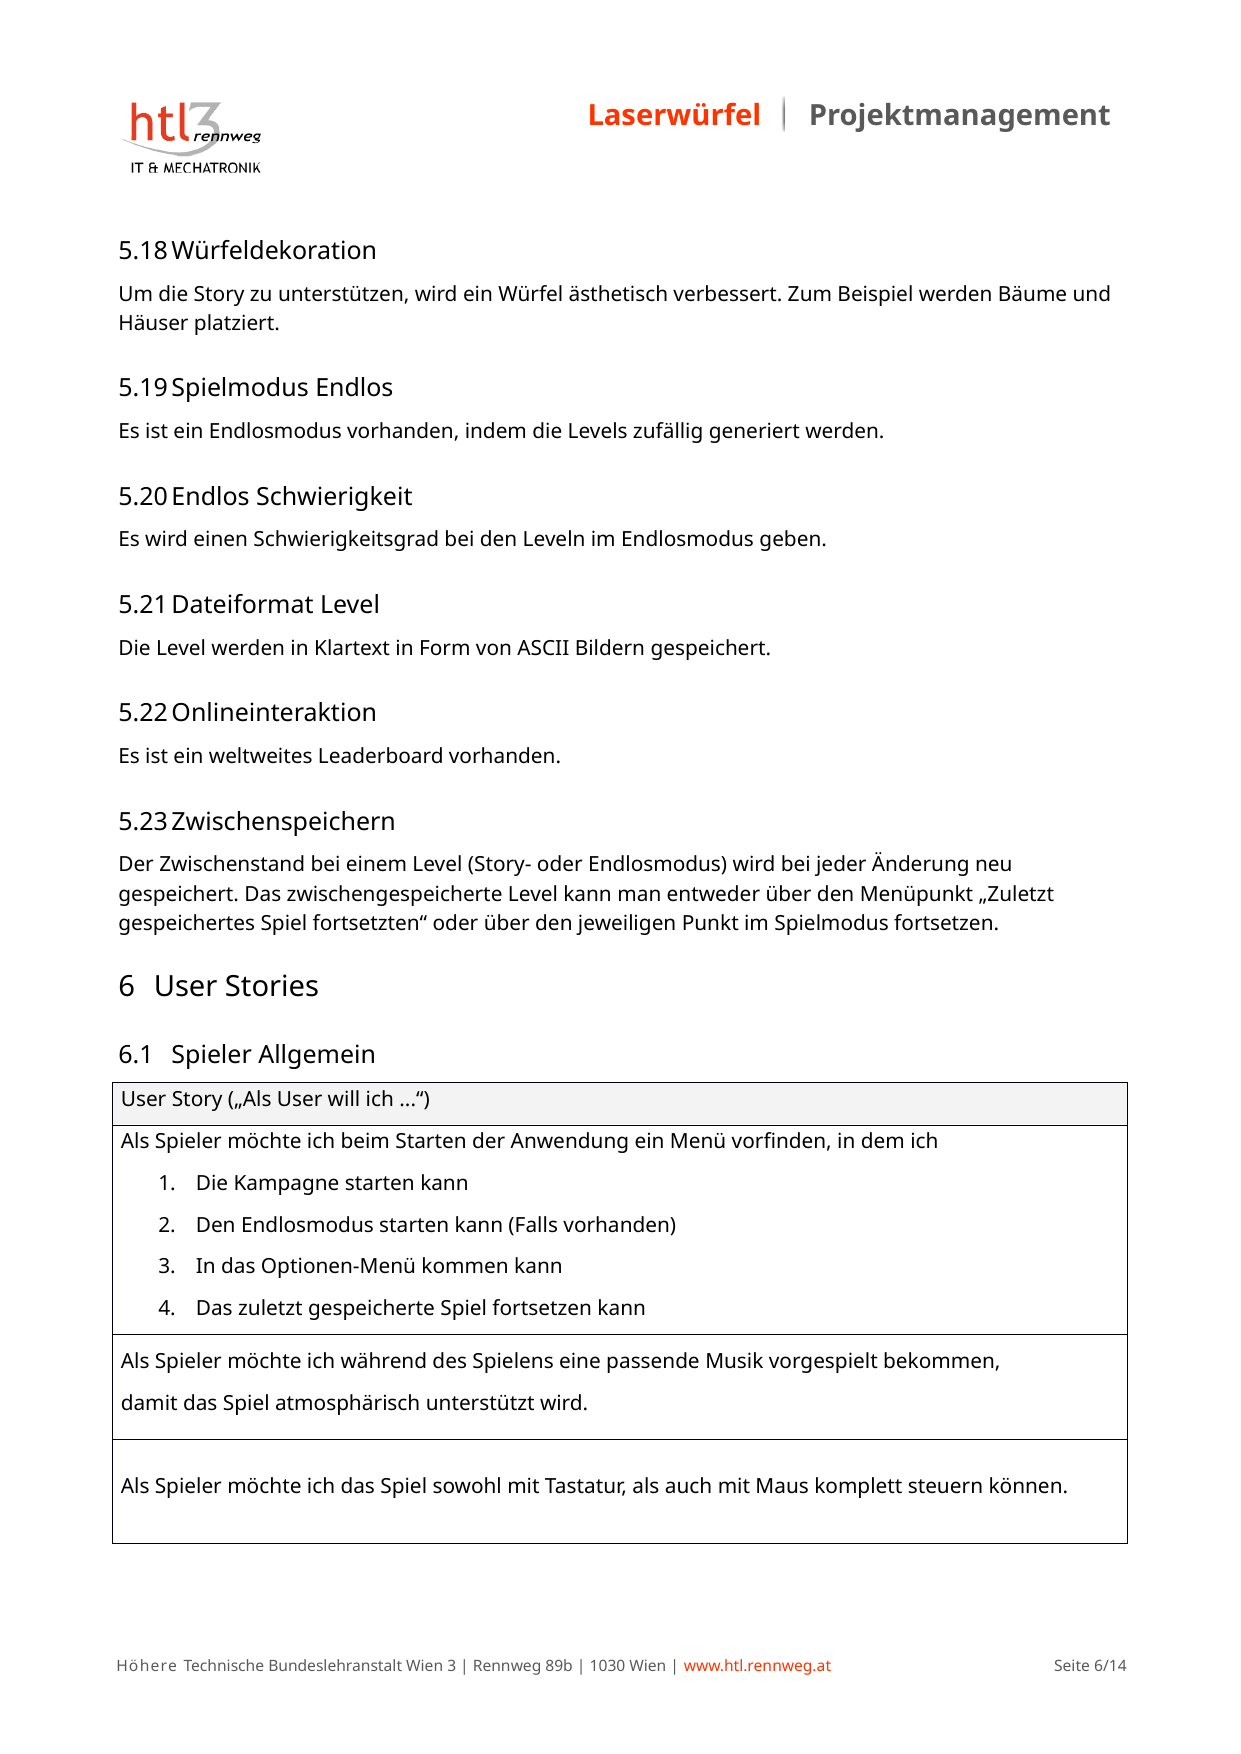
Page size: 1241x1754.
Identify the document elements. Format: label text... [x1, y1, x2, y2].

table_cell Als Spieler möchte ich das Spiel sowohl mit Tastatur, als auch mit Maus komplett steuern können. [113, 1440, 1127, 1543]
table_header User Story („Als User will ich ...“) [113, 1083, 1127, 1124]
table_cell Als Spieler möchte ich beim Starten der Anwendung ein Menü vorfinden, in dem ich Die Kampagne starten kann Den Endlosmodus starten kann (Falls vorhanden) In das Optionen-Menü kommen kann Das zuletzt gespeicherte Spiel fortsetzen kann [113, 1126, 1127, 1334]
subtitle Dateiformat Level [118, 590, 1122, 619]
subtitle Zwischenspeichern [118, 807, 1122, 836]
text Der Zwischenstand bei einem Level (Story- oder Endlosmodus) wird bei jeder Änderung neu gespeichert. Das zwischengespeicherte Level kann man entweder über den Menüpunkt „Zuletzt gespeichertes Spiel fortsetzten“ oder über den jeweiligen Punkt im Spielmodus fortsetzen. [118, 848, 1122, 936]
subtitle Würfeldekoration [118, 236, 1122, 265]
subtitle Spielmodus Endlos [118, 373, 1122, 403]
subtitle User Stories [118, 973, 1122, 1003]
text Um die Story zu unterstützen, wird ein Würfel ästhetisch verbessert. Zum Beispiel werden Bäume und Häuser platziert. [118, 278, 1122, 336]
subtitle Endlos Schwierigkeit [118, 482, 1122, 511]
subtitle Spieler Allgemein [118, 1040, 1122, 1069]
text Es ist ein Endlosmodus vorhanden, indem die Levels zufällig generiert werden. [118, 415, 1122, 444]
text Es ist ein weltweites Leaderboard vorhanden. [118, 740, 1122, 769]
text Es wird einen Schwierigkeitsgrad bei den Leveln im Endlosmodus geben. [118, 523, 1122, 553]
subtitle Onlineinteraktion [118, 698, 1122, 728]
table_cell Als Spieler möchte ich während des Spielens eine passende Musik vorgespielt bekommen, damit das Spiel atmosphärisch unterstützt wird. [113, 1335, 1127, 1438]
text Die Level werden in Klartext in Form von ASCII Bildern gespeichert. [118, 632, 1122, 661]
